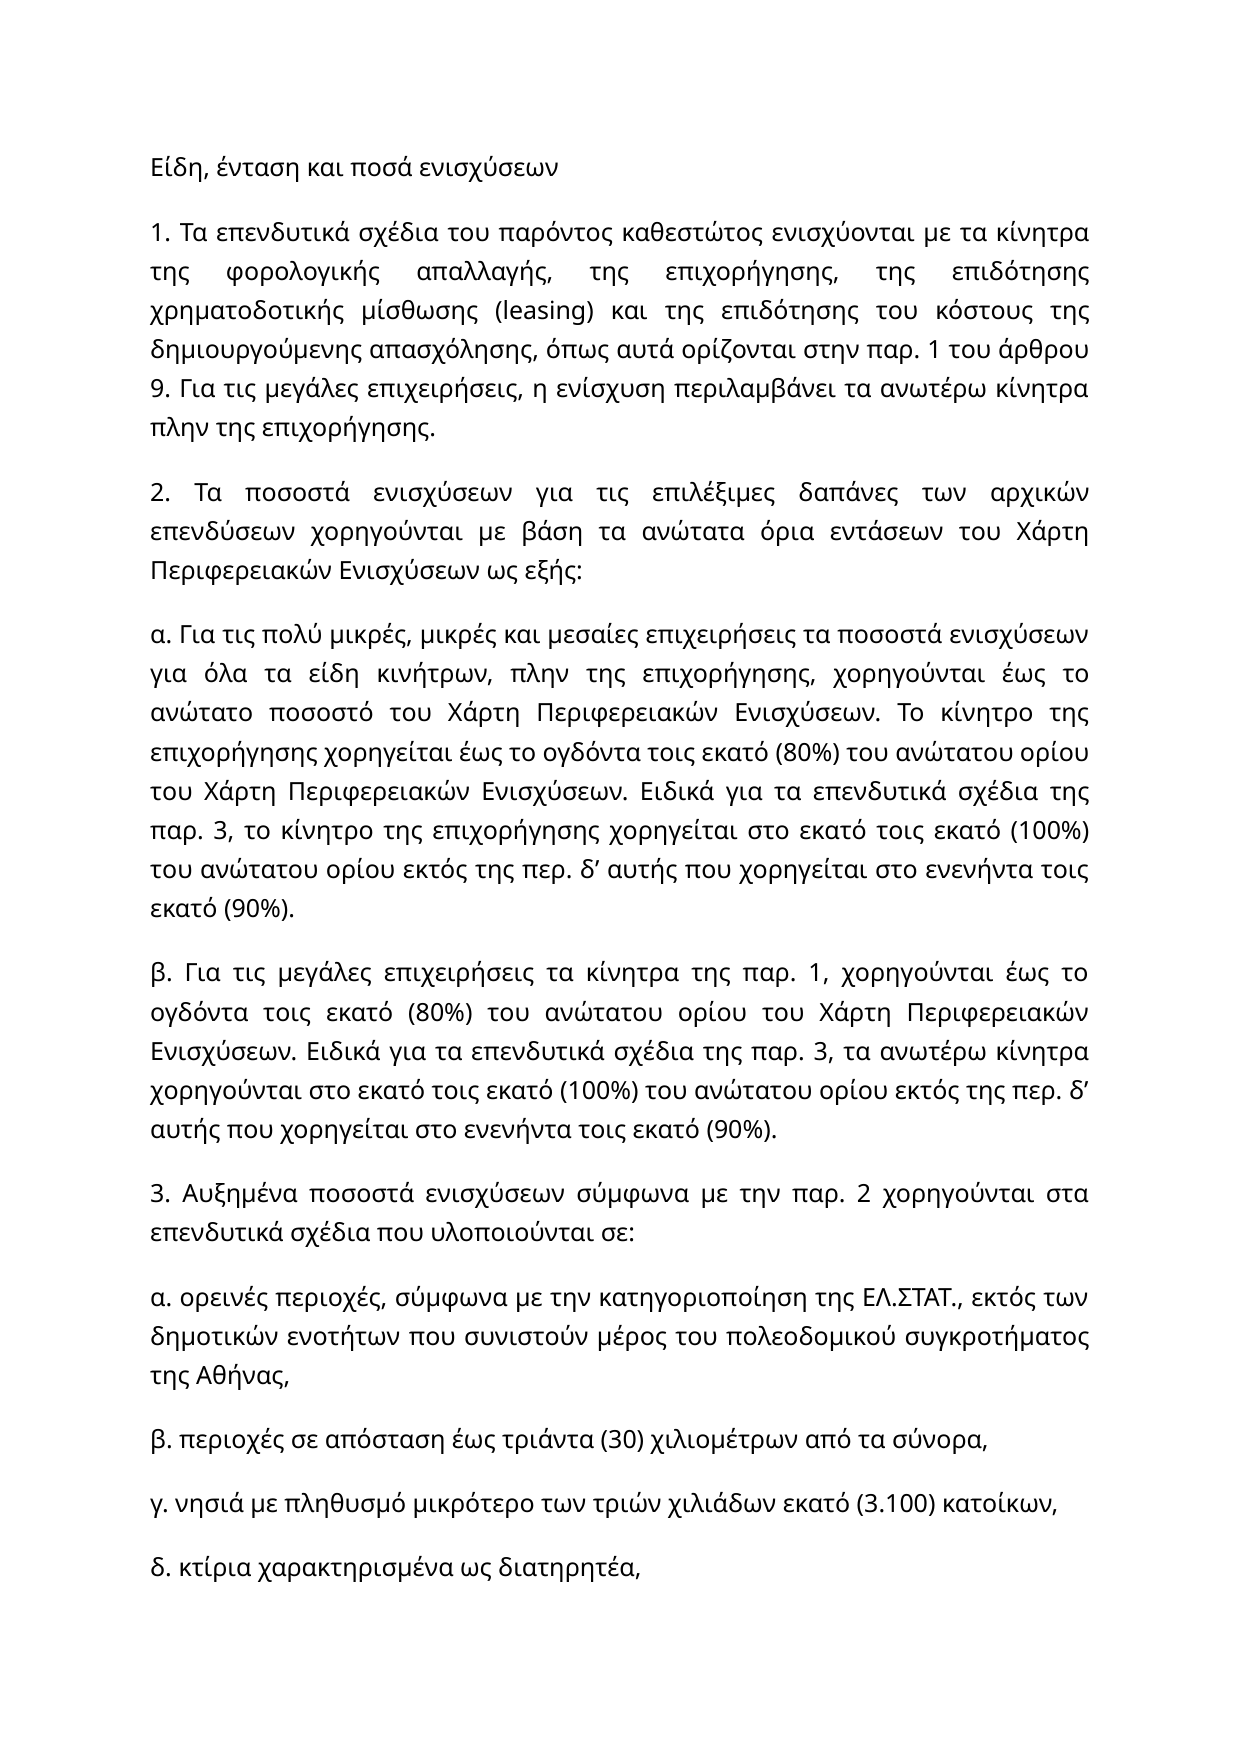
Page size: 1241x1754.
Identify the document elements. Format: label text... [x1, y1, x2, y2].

text δ. κτίρια χαρακτηρισμένα ως διατηρητέα, [150, 1550, 1090, 1584]
text β. περιοχές σε απόσταση έως τριάντα (30) χιλιομέτρων από τα σύνορα, [150, 1422, 1090, 1456]
text γ. νησιά με πληθυσμό μικρότερο των τριών χιλιάδων εκατό (3.100) κατοίκων, [150, 1486, 1090, 1520]
text α. ορεινές περιοχές, σύμφωνα με την κατηγοριοποίηση της ΕΛ.ΣΤΑΤ., εκτός των δημοτικών ενοτήτων που συνιστούν μέρος του πολεοδομικού συγκροτήματος της Αθήνας, [150, 1279, 1090, 1392]
text 2. Τα ποσοστά ενισχύσεων για τις επιλέξιμες δαπάνες των αρχικών επενδύσεων χορηγούνται με βάση τα ανώτατα όρια εντάσεων του Χάρτη Περιφερειακών Ενισχύσεων ως εξής: [150, 474, 1090, 587]
text Είδη, ένταση και ποσά ενισχύσεων [150, 150, 1090, 184]
text 3. Αυξημένα ποσοστά ενισχύσεων σύμφωνα με την παρ. 2 χορηγούνται στα επενδυτικά σχέδια που υλοποιούνται σε: [150, 1176, 1090, 1249]
text 1. Τα επενδυτικά σχέδια του παρόντος καθεστώτος ενισχύονται με τα κίνητρα της φορολογικής απαλλαγής, της επιχορήγησης, της επιδότησης χρηματοδοτικής μίσθωσης (leasing) και της επιδότησης του κόστους της δημιουργούμενης απασχόλησης, όπως αυτά ορίζονται στην παρ. 1 του άρθρου 9. Για τις μεγάλες επιχειρήσεις, η ενίσχυση περιλαμβάνει τα ανωτέρω κίνητρα πλην της επιχορήγησης. [150, 214, 1090, 444]
text α. Για τις πολύ μικρές, μικρές και μεσαίες επιχειρήσεις τα ποσοστά ενισχύσεων για όλα τα είδη κινήτρων, πλην της επιχορήγησης, χορηγούνται έως το ανώτατο ποσοστό του Χάρτη Περιφερειακών Ενισχύσεων. Το κίνητρο της επιχορήγησης χορηγείται έως το ογδόντα τοις εκατό (80%) του ανώτατου ορίου του Χάρτη Περιφερειακών Ενισχύσεων. Ειδικά για τα επενδυτικά σχέδια της παρ. 3, το κίνητρο της επιχορήγησης χορηγείται στο εκατό τοις εκατό (100%) του ανώτατου ορίου εκτός της περ. δ’ αυτής που χορηγείται στο ενενήντα τοις εκατό (90%). [150, 617, 1090, 925]
text β. Για τις μεγάλες επιχειρήσεις τα κίνητρα της παρ. 1, χορηγούνται έως το ογδόντα τοις εκατό (80%) του ανώτατου ορίου του Χάρτη Περιφερειακών Ενισχύσεων. Ειδικά για τα επενδυτικά σχέδια της παρ. 3, τα ανωτέρω κίνητρα χορηγούνται στο εκατό τοις εκατό (100%) του ανώτατου ορίου εκτός της περ. δ’ αυτής που χορηγείται στο ενενήντα τοις εκατό (90%). [150, 955, 1090, 1146]
